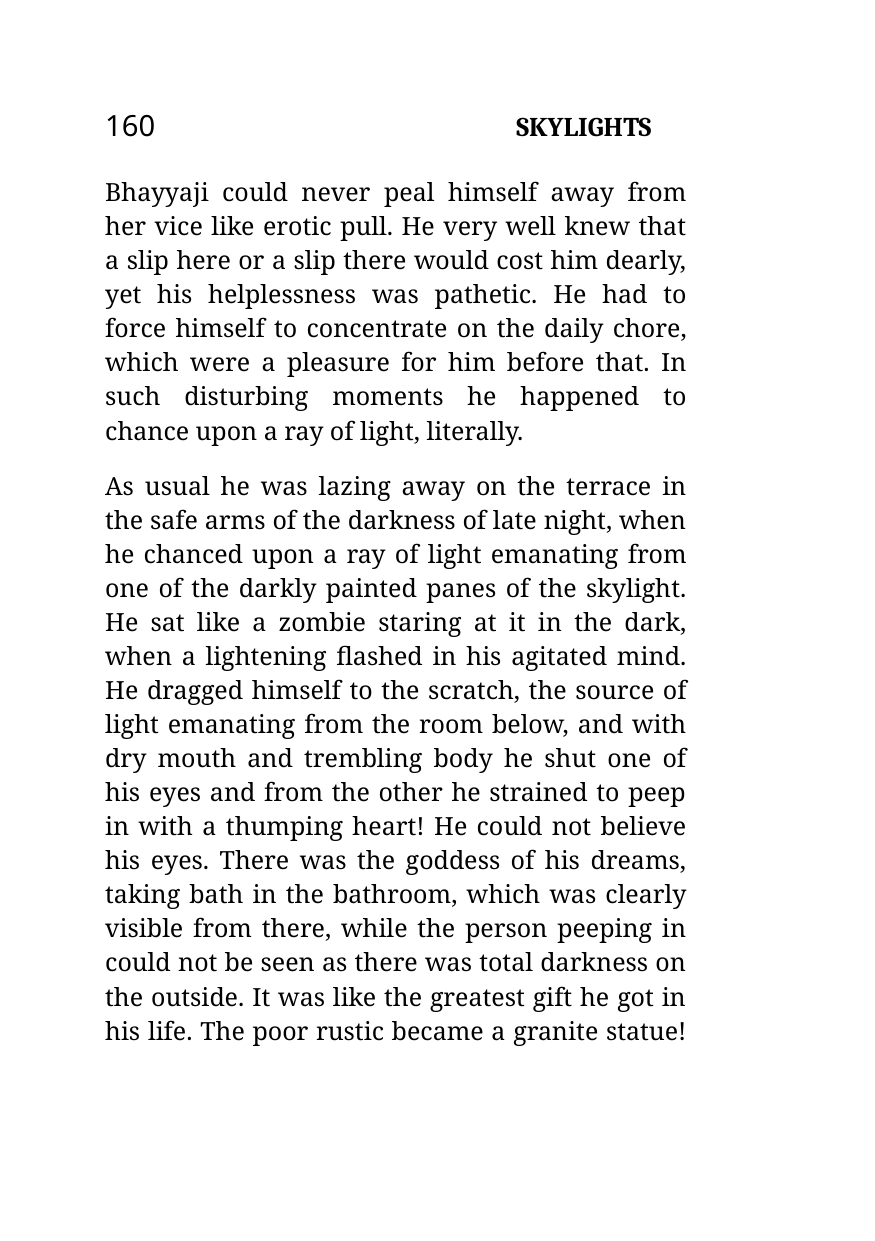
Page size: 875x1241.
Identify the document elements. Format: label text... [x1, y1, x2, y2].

text As usual he was lazing away on the terrace in the safe arms of the darkness of late night, when he chanced upon a ray of light emanating from one of the darkly painted panes of the skylight. He sat like a zombie staring at it in the dark, when a lightening flashed in his agitated mind. He dragged himself to the scratch, the source of light emanating from the room below, and with dry mouth and trembling body he shut one of his eyes and from the other he strained to peep in with a thumping heart! He could not believe his eyes. There was the goddess of his dreams, taking bath in the bathroom, which was clearly visible from there, while the person peeping in could not be seen as there was total darkness on the outside. It was like the greatest gift he got in his life. The poor rustic became a granite statue! [105, 468, 687, 1047]
text Bhayyaji could never peal himself away from her vice like erotic pull. He very well knew that a slip here or a slip there would cost him dearly, yet his helplessness was pathetic. He had to force himself to concentrate on the daily chore, which were a pleasure for him before that. In such disturbing moments he happened to chance upon a ray of light, literally. [105, 175, 687, 447]
